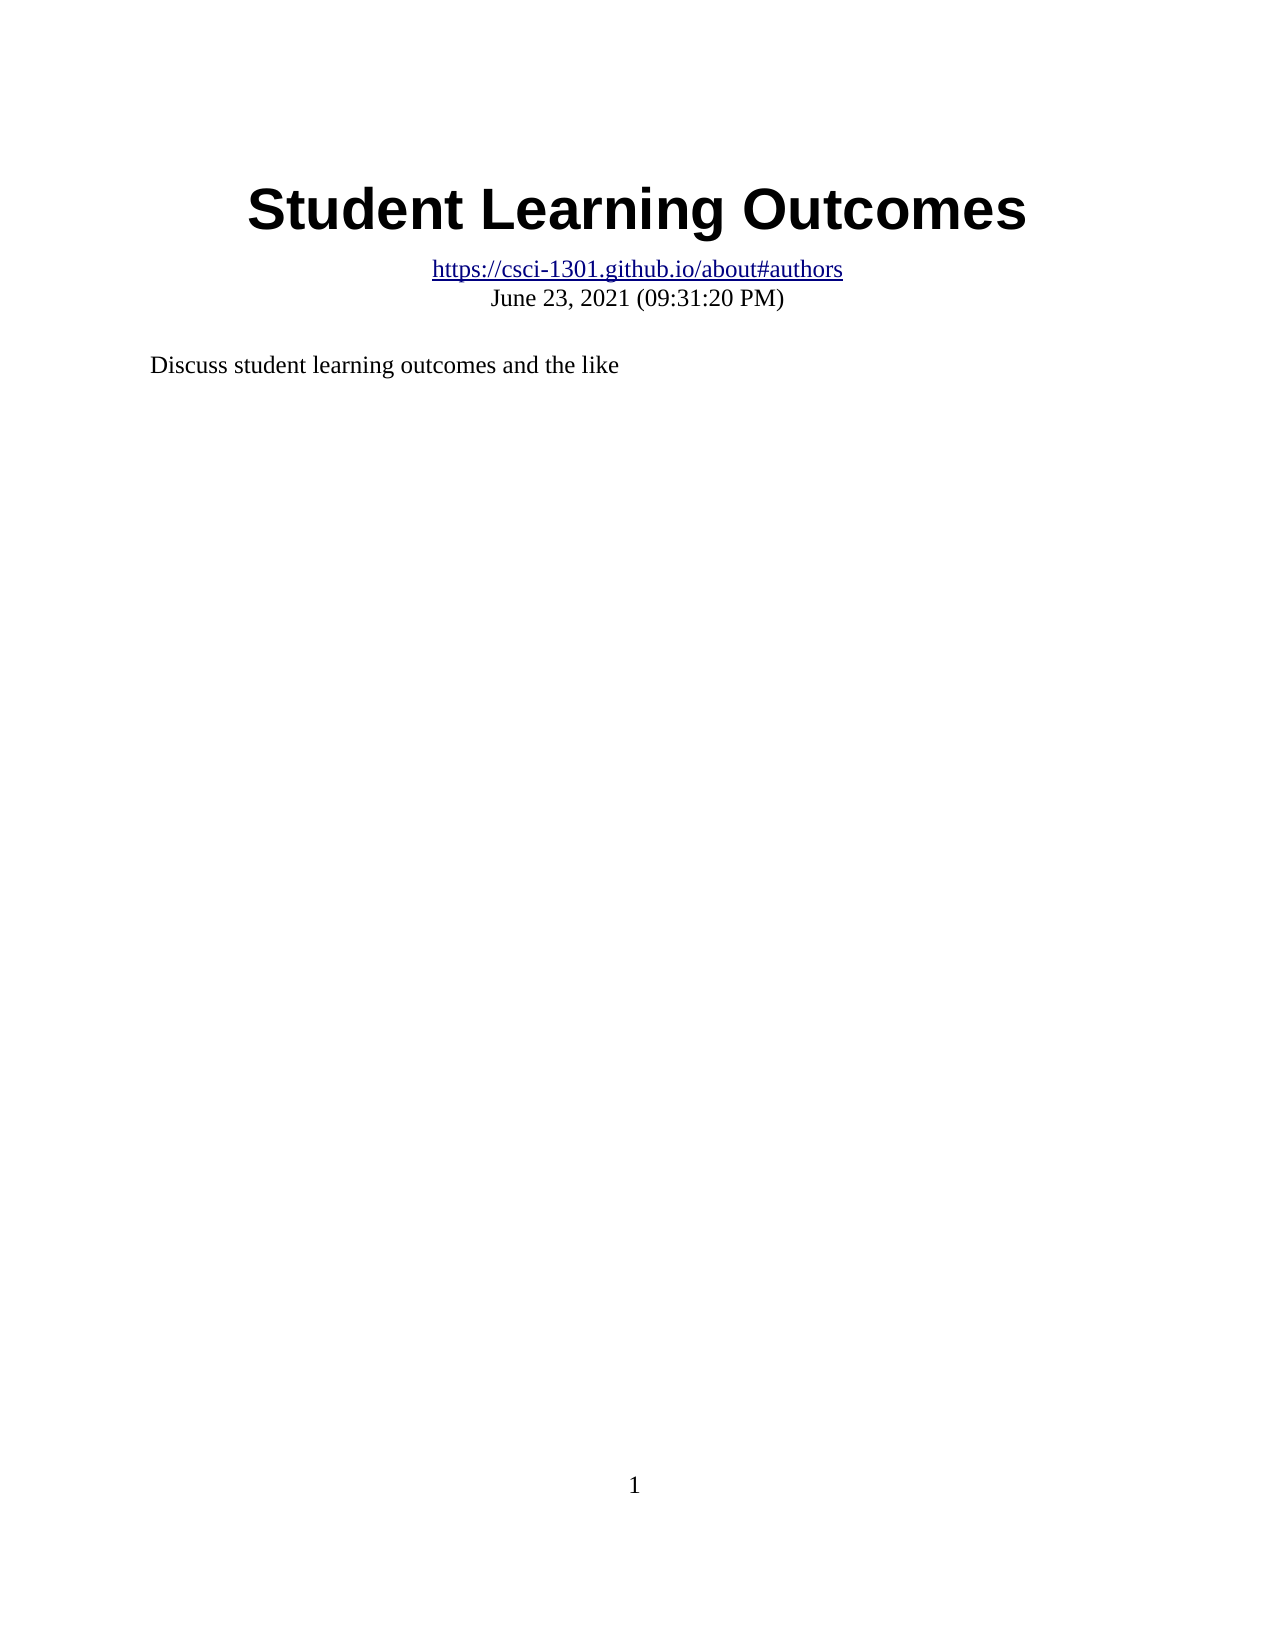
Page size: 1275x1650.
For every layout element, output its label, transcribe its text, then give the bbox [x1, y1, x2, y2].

text June 23, 2021 (09:31:20 PM) [150, 283, 1125, 312]
text https://csci-1301.github.io/about#authors [150, 254, 1125, 283]
title Student Learning Outcomes [150, 175, 1125, 242]
text Discuss student learning outcomes and the like [150, 350, 1125, 378]
